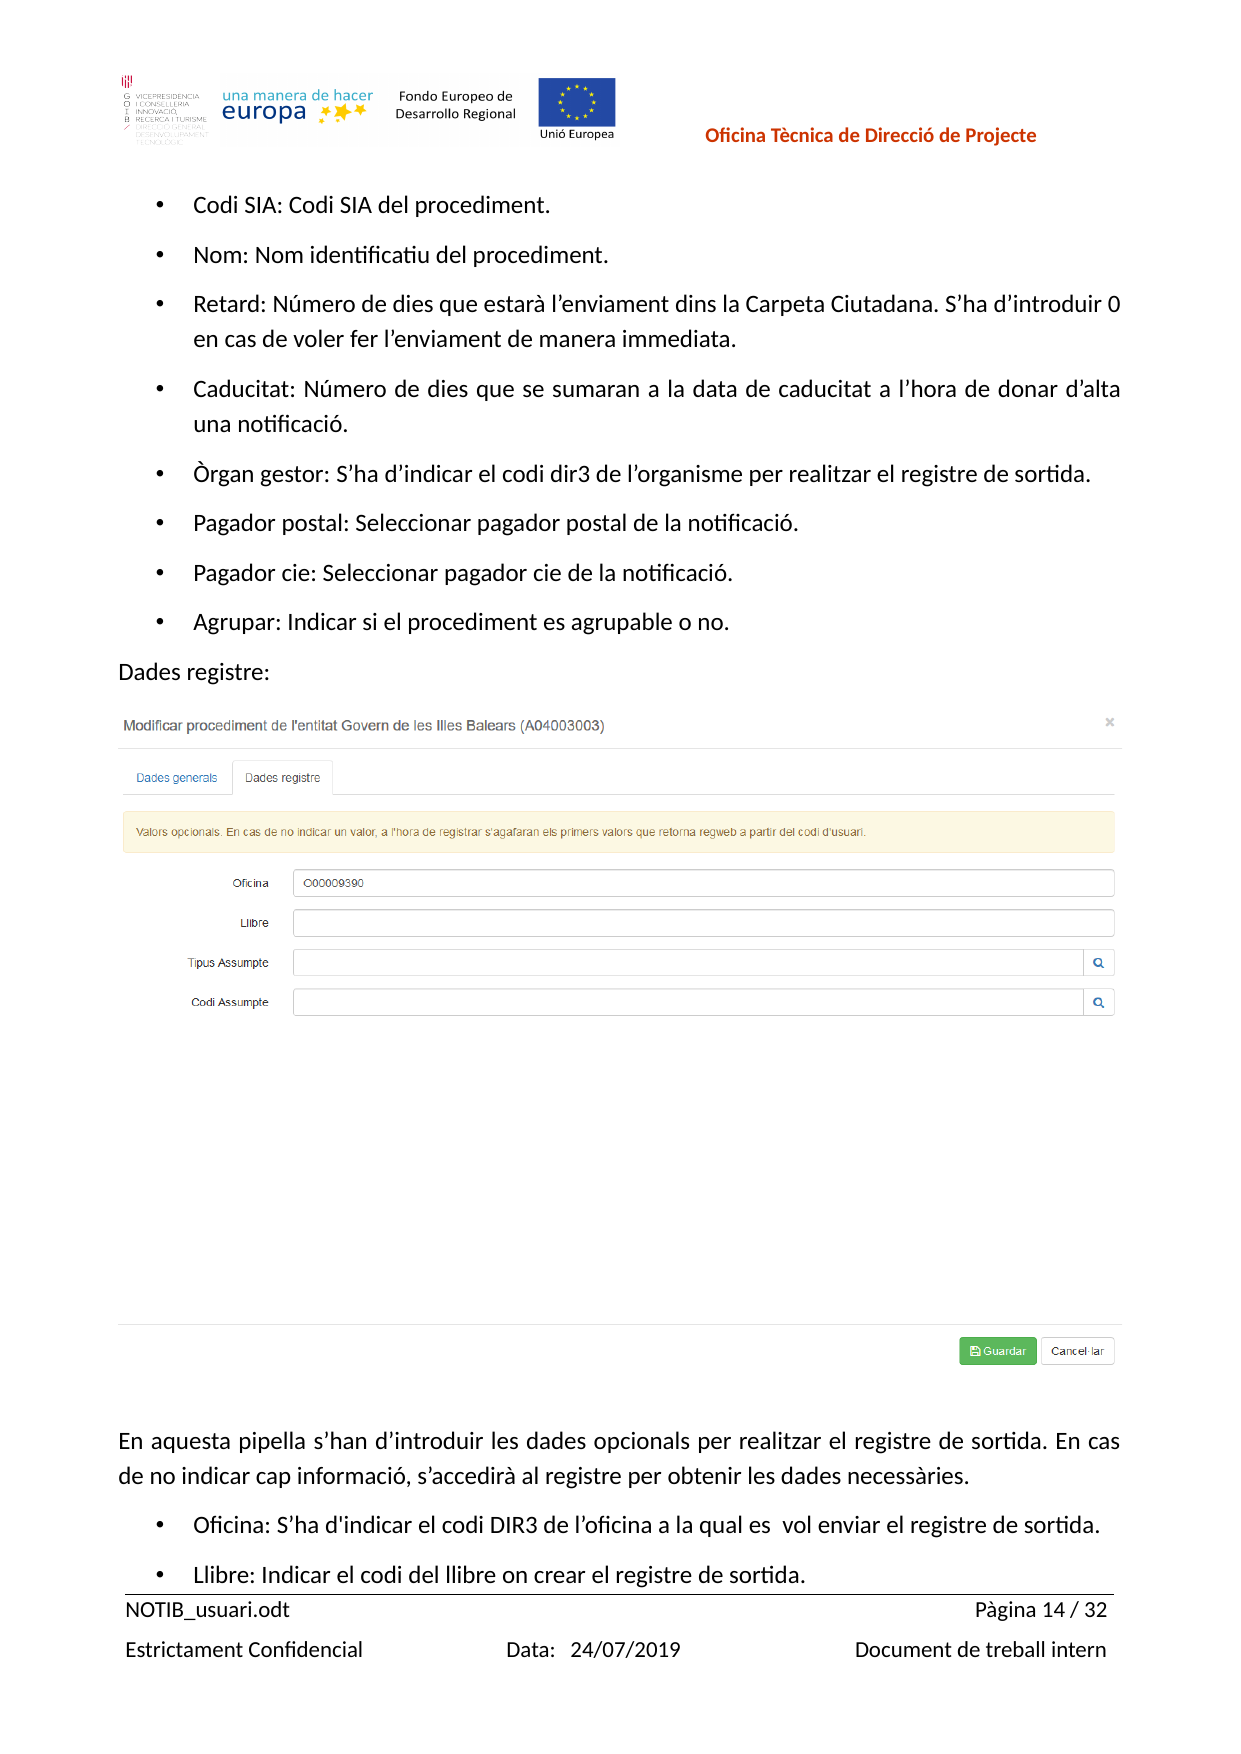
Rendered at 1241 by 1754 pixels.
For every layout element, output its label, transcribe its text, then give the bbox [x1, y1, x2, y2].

picture [118, 73, 213, 147]
list Retard: Número de dies que estarà l’enviament dins la Carpeta Ciutadana. S’ha d’introduir 0 en cas de voler fer l’enviament de manera immediata. [156, 289, 1122, 354]
list Nom: Nom identificatiu del procediment. [156, 239, 1122, 269]
list Pagador postal: Seleccionar pagador postal de la notificació. [156, 507, 1122, 538]
list Oficina: S’ha d'indicar el codi DIR3 de l’oficina a la qual es vol enviar el registre de sortida. [156, 1509, 1122, 1540]
picture [219, 73, 621, 147]
list Pagador cie: Seleccionar pagador cie de la notificació. [156, 557, 1122, 587]
list Codi SIA: Codi SIA del procediment. [156, 189, 1122, 220]
list Llibre: Indicar el codi del llibre on crear el registre de sortida. [156, 1559, 1122, 1590]
list Agrupar: Indicar si el procediment es agrupable o no. [156, 607, 1122, 637]
text Dades registre: [118, 656, 1122, 687]
list Caducitat: Número de dies que se sumaran a la data de caducitat a l’hora de donar d’alta una notificació. [156, 373, 1122, 439]
text En aquesta pipella s’han d’introduir les dades opcionals per realitzar el registre de sortida. En cas de no indicar cap informació, s’accedirà al registre per obtenir les dades necessàries. [118, 1425, 1122, 1491]
picture [118, 705, 1123, 1371]
list Òrgan gestor: S’ha d’indicar el codi dir3 de l’organisme per realitzar el registre de sortida. [156, 458, 1122, 488]
